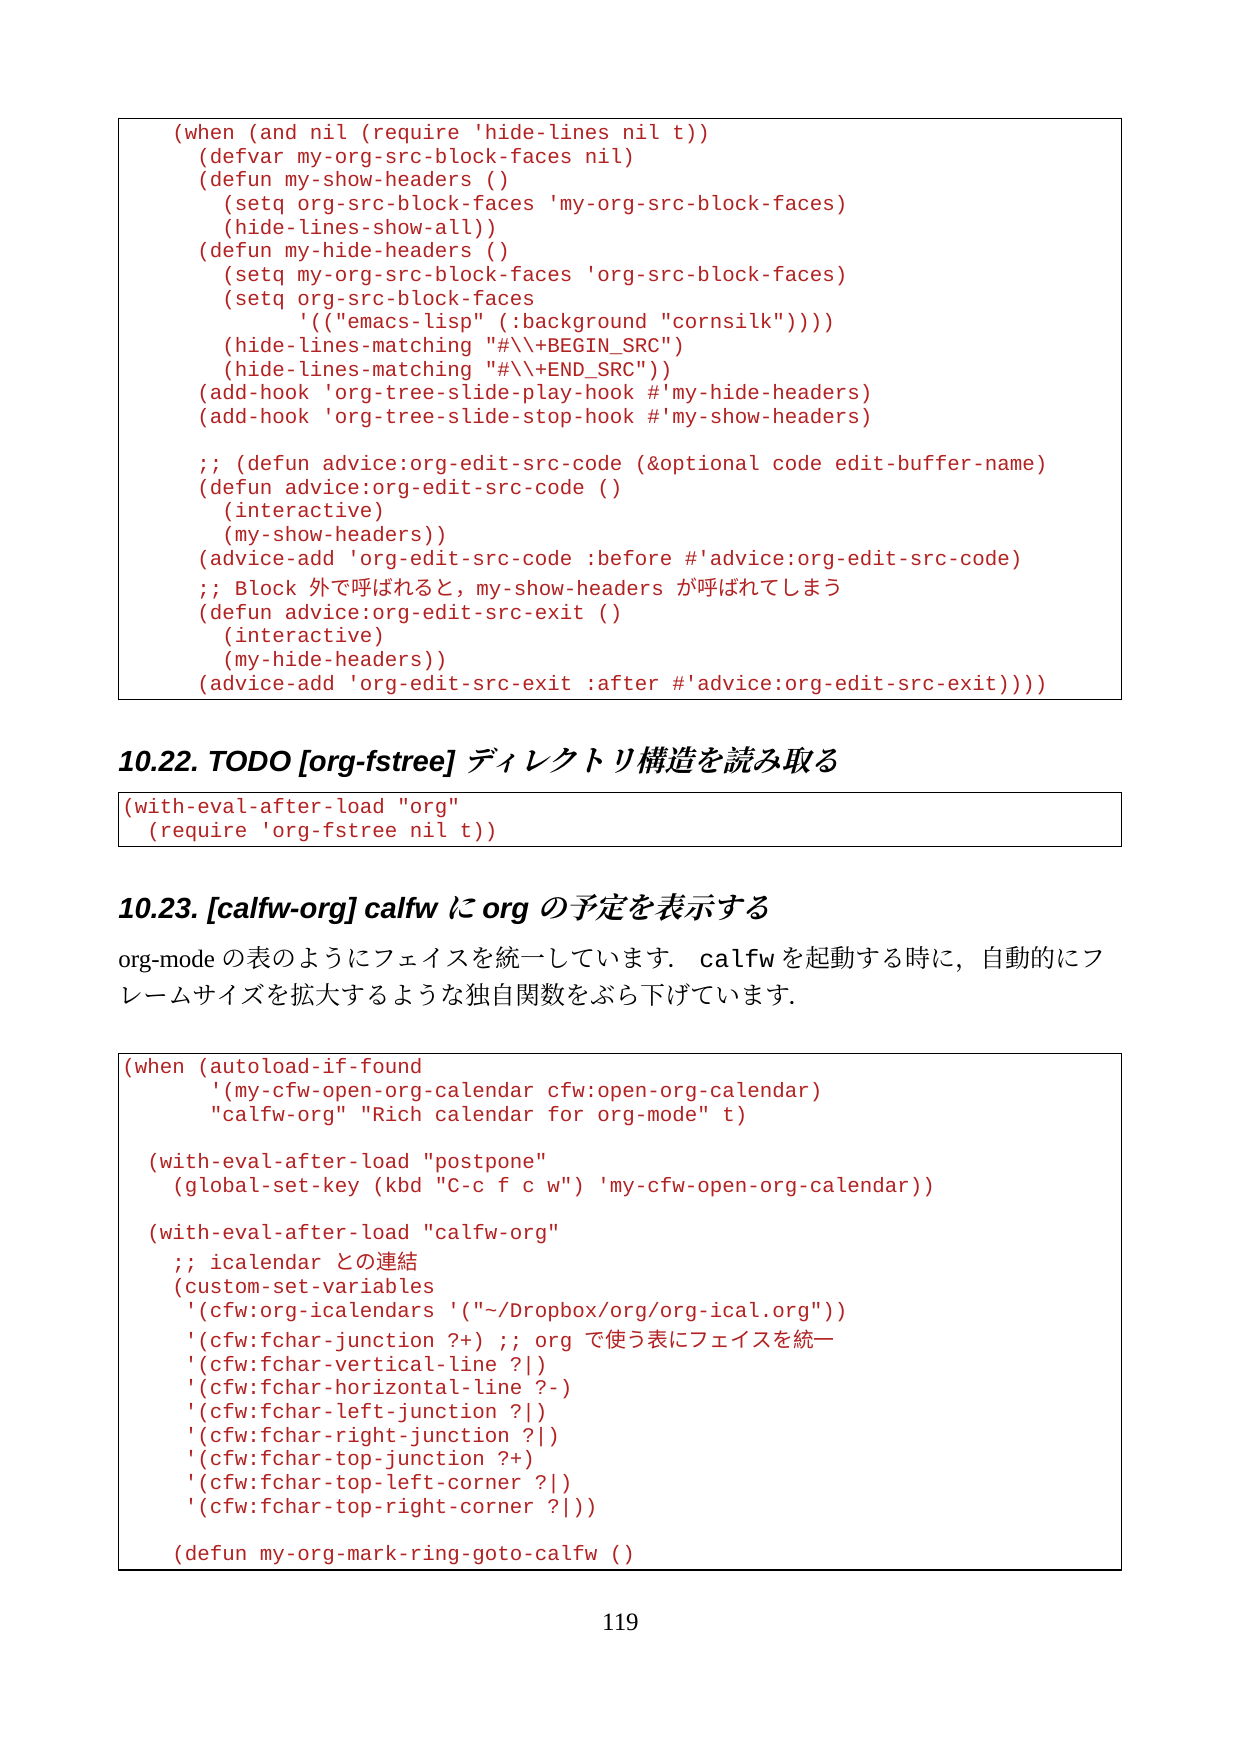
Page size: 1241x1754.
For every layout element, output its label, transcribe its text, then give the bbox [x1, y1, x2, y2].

text (setq my-org-src-block-faces 'org-src-block-faces) [119, 260, 1121, 284]
subtitle TODO [org-fstree] ディレクトリ構造を読み取る [118, 738, 1122, 779]
text (interactive) [119, 496, 1121, 520]
text (my-show-headers)) [119, 520, 1121, 544]
text (with-eval-after-load "calfw-org" [119, 1218, 1121, 1242]
text (when (and nil (require 'hide-lines nil t)) [119, 119, 1121, 142]
text '(cfw:org-icalendars '("~/Dropbox/org/org-ical.org")) [119, 1296, 1121, 1319]
text '(cfw:fchar-vertical-line ?|) [119, 1350, 1121, 1373]
text '(my-cfw-open-org-calendar cfw:open-org-calendar) [119, 1076, 1121, 1100]
text '(cfw:fchar-top-right-corner ?|)) [119, 1492, 1121, 1515]
text '(cfw:fchar-top-left-corner ?|) [119, 1468, 1121, 1492]
text (defvar my-org-src-block-faces nil) [119, 142, 1121, 165]
text (global-set-key (kbd "C-c f c w") 'my-cfw-open-org-calendar)) [119, 1171, 1121, 1194]
text "calfw-org" "Rich calendar for org-mode" t) [119, 1100, 1121, 1123]
text '(cfw:fchar-right-junction ?|) [119, 1421, 1121, 1444]
text '(cfw:fchar-top-junction ?+) [119, 1444, 1121, 1468]
text '(cfw:fchar-left-junction ?|) [119, 1397, 1121, 1421]
text ;; Block 外で呼ばれると，my-show-headers が呼ばれてしまう [119, 567, 1121, 598]
text '(("emacs-lisp" (:background "cornsilk")))) [119, 307, 1121, 331]
text (setq org-src-block-faces [119, 284, 1121, 307]
text (advice-add 'org-edit-src-exit :after #'advice:org-edit-src-exit)))) [119, 669, 1121, 699]
text (with-eval-after-load "org" [119, 793, 1121, 816]
text (hide-lines-matching "#\\+BEGIN_SRC") [119, 331, 1121, 354]
text (with-eval-after-load "postpone" [119, 1147, 1121, 1171]
text (defun advice:org-edit-src-code () [119, 473, 1121, 496]
text (hide-lines-matching "#\\+END_SRC")) [119, 354, 1121, 378]
text ;; icalendar との連結 [119, 1242, 1121, 1272]
text (defun my-show-headers () [119, 165, 1121, 189]
text (require 'org-fstree nil t)) [119, 816, 1121, 846]
text (defun my-hide-headers () [119, 236, 1121, 260]
text (defun advice:org-edit-src-exit () [119, 598, 1121, 621]
text (hide-lines-show-all)) [119, 213, 1121, 236]
text (setq org-src-block-faces 'my-org-src-block-faces) [119, 189, 1121, 213]
text '(cfw:fchar-horizontal-line ?-) [119, 1373, 1121, 1397]
text (my-hide-headers)) [119, 645, 1121, 669]
text (add-hook 'org-tree-slide-stop-hook #'my-show-headers) [119, 402, 1121, 426]
text (interactive) [119, 621, 1121, 645]
text (advice-add 'org-edit-src-code :before #'advice:org-edit-src-code) [119, 544, 1121, 567]
text org-mode の表のようにフェイスを統一しています． calfw を起動する時に，自動的にフレームサイズを拡大するような独自関数をぶら下げています． [118, 939, 1122, 1040]
text (when (autoload-if-found [119, 1054, 1121, 1076]
text (custom-set-variables [119, 1272, 1121, 1296]
text '(cfw:fchar-junction ?+) ;; org で使う表にフェイスを統一 [119, 1319, 1121, 1350]
subtitle [calfw-org] calfw に org の予定を表示する [118, 885, 1122, 927]
text (defun my-org-mark-ring-goto-calfw () [119, 1539, 1121, 1569]
text ;; (defun advice:org-edit-src-code (&optional code edit-buffer-name) [119, 449, 1121, 473]
text (add-hook 'org-tree-slide-play-hook #'my-hide-headers) [119, 378, 1121, 402]
